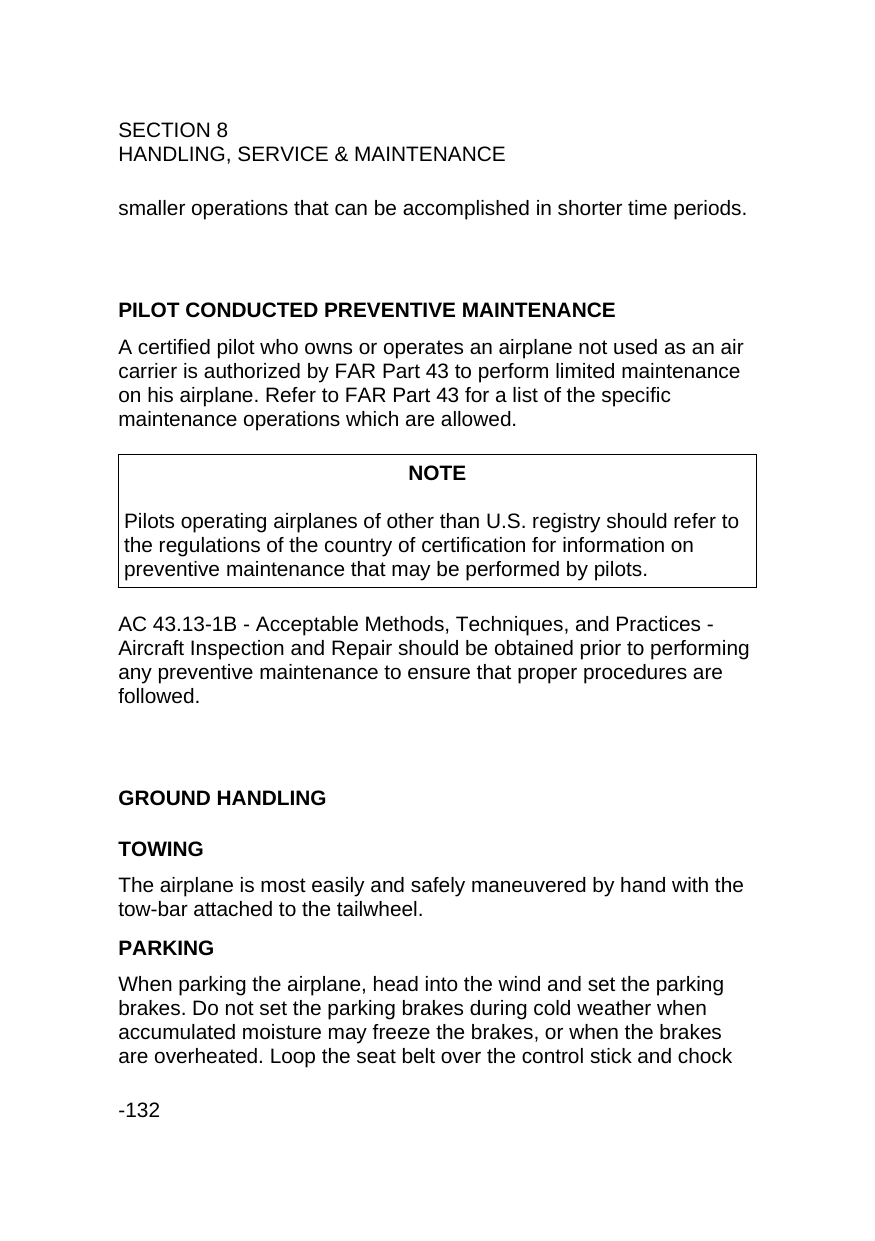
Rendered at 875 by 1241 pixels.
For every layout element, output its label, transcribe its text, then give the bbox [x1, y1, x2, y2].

text A certified pilot who owns or operates an airplane not used as an air carrier is authorized by FAR Part 43 to perform limited maintenance on his airplane. Refer to FAR Part 43 for a list of the specific maintenance operations which are allowed. [118, 334, 756, 430]
text The airplane is most easily and safely maneuvered by hand with the tow-bar attached to the tailwheel. [118, 873, 756, 921]
text smaller operations that can be accomplished in shorter time periods. [118, 196, 756, 220]
subtitle GROUND HANDLING [118, 786, 756, 809]
text AC 43.13-1B - Acceptable Methods, Techniques, and Practices - Aircraft Inspection and Repair should be obtained prior to performing any preventive maintenance to ensure that proper procedures are followed. [118, 612, 756, 707]
table_header NOTE Pilots operating airplanes of other than U.S. registry should refer to the regulations of the country of certification for information on preventive maintenance that may be performed by pilots. [119, 455, 756, 587]
subtitle PARKING [118, 936, 756, 959]
text When parking the airplane, head into the wind and set the parking brakes. Do not set the parking brakes during cold weather when accumulated moisture may freeze the brakes, or when the brakes are overheated. Loop the seat belt over the control stick and chock [118, 972, 756, 1068]
subtitle TOWING [118, 837, 756, 861]
subtitle PILOT CONDUCTED PREVENTIVE MAINTENANCE [118, 298, 756, 322]
